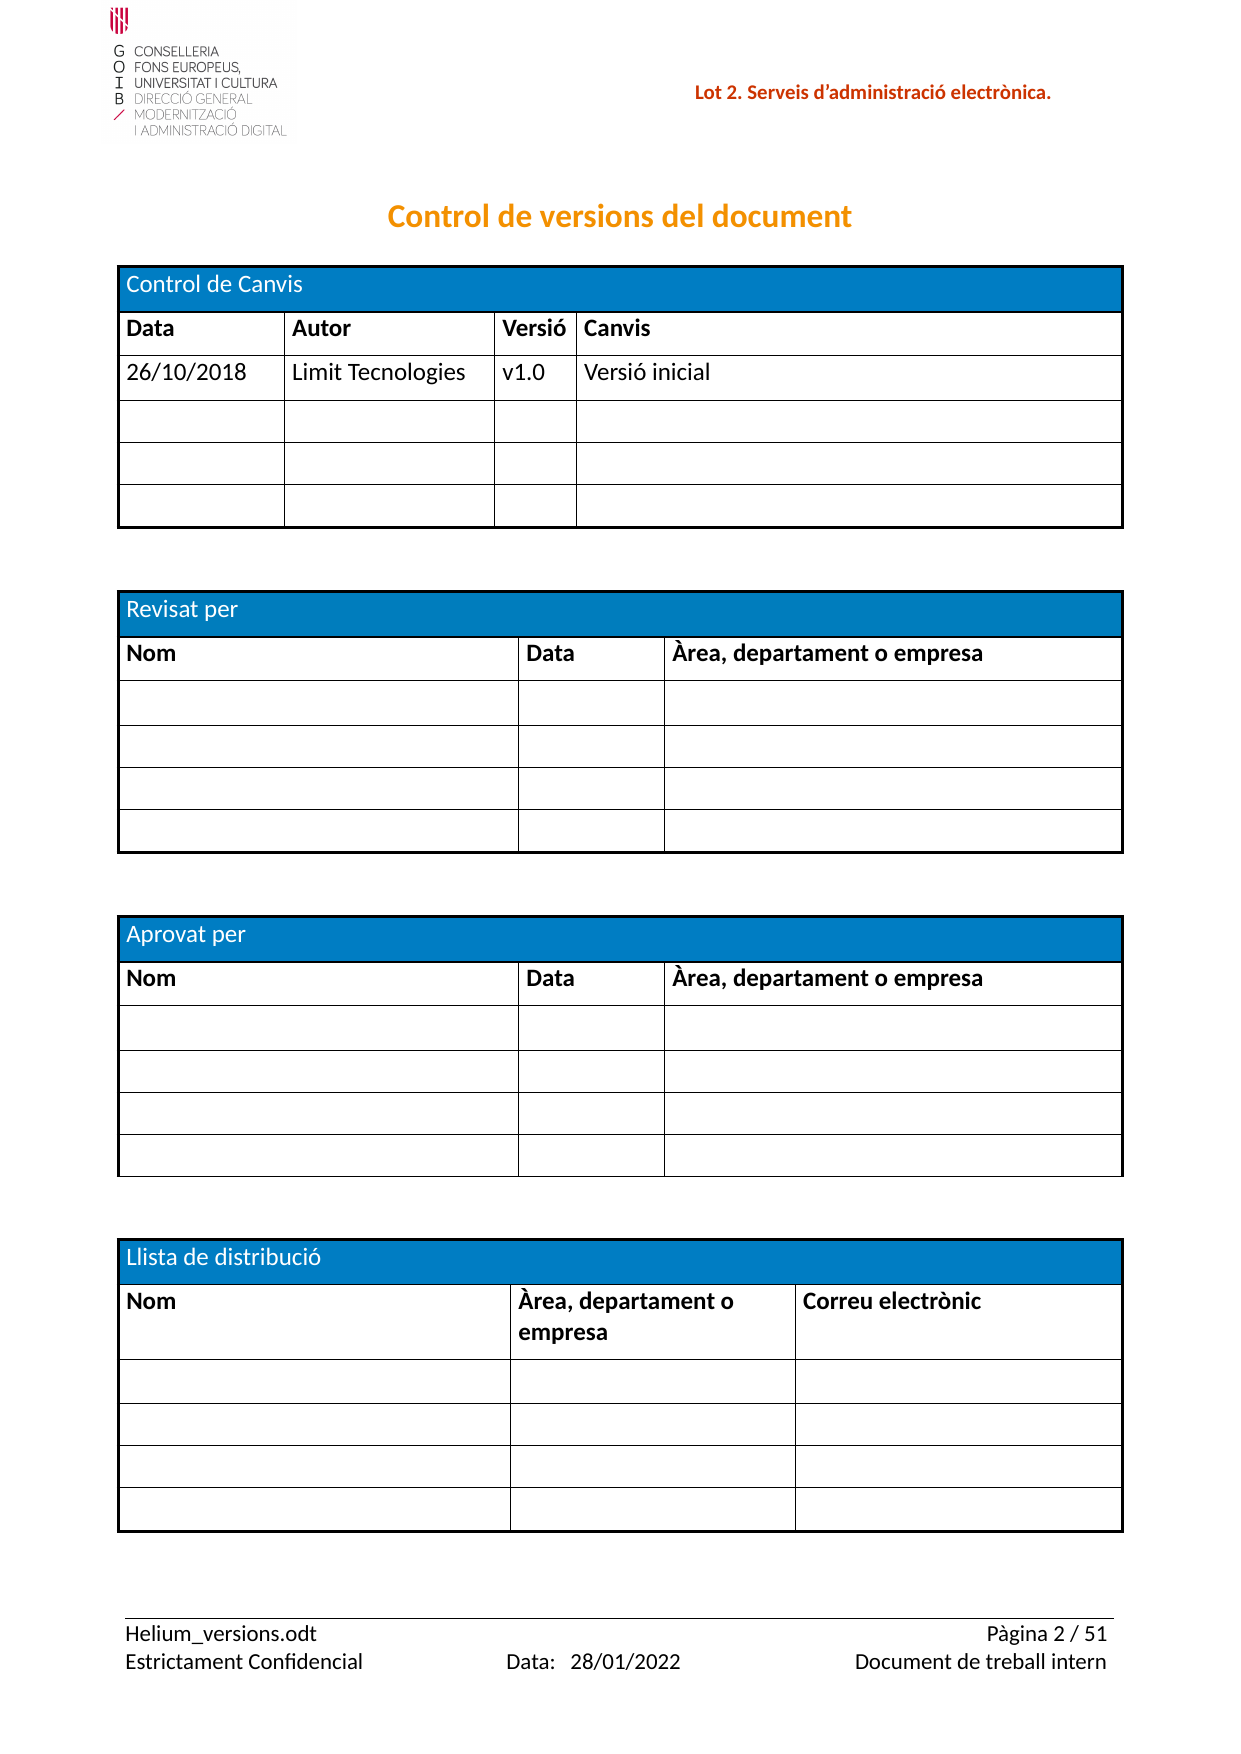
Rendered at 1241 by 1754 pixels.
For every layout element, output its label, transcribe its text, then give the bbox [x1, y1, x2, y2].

table_cell Nom [120, 963, 518, 1005]
table_cell Limit Tecnologies [285, 356, 494, 399]
table_cell [120, 1006, 518, 1049]
table_cell [120, 443, 284, 484]
table_cell [120, 810, 518, 851]
table_cell [120, 1404, 510, 1445]
table_cell [796, 1404, 1121, 1445]
table_cell [519, 1051, 664, 1092]
table_cell Nom [120, 638, 518, 680]
table_cell [519, 1135, 664, 1176]
table_header Llista de distribució [120, 1241, 1121, 1284]
table_cell [495, 401, 576, 442]
table_cell [519, 810, 664, 851]
table_cell v1.0 [495, 356, 576, 399]
table_cell [495, 443, 576, 484]
picture [100, 0, 297, 144]
table_cell Nom [120, 1285, 510, 1359]
table_cell [120, 485, 284, 526]
table_cell [120, 726, 518, 767]
table_cell [120, 1135, 518, 1176]
subtitle Control de versions del document [118, 195, 1122, 236]
table_cell [495, 485, 576, 526]
table_cell [519, 1093, 664, 1134]
table_cell [285, 443, 494, 484]
table_cell Àrea, departament o empresa [511, 1285, 795, 1359]
table_cell Correu electrònic [796, 1285, 1121, 1359]
table_cell Autor [285, 313, 494, 355]
table_cell Àrea, departament o empresa [665, 963, 1121, 1005]
table_cell [665, 681, 1121, 724]
table_header Control de Canvis [120, 268, 1121, 311]
table_cell [511, 1488, 795, 1529]
table_cell [796, 1446, 1121, 1487]
table_cell [577, 401, 1121, 442]
table_cell [285, 401, 494, 442]
table_cell [120, 1446, 510, 1487]
table_cell [665, 726, 1121, 767]
table_cell [796, 1488, 1121, 1529]
table_cell [519, 768, 664, 809]
table_cell Data [120, 313, 284, 355]
table_cell [665, 768, 1121, 809]
table_cell [120, 768, 518, 809]
table_cell [665, 1006, 1121, 1049]
table_cell [577, 443, 1121, 484]
table_cell 26/10/2018 [120, 356, 284, 399]
table_cell [665, 810, 1121, 851]
table_cell [511, 1446, 795, 1487]
table_cell [519, 726, 664, 767]
table_cell [285, 485, 494, 526]
table_cell [519, 1006, 664, 1049]
table_cell [511, 1360, 795, 1403]
table_cell Data [519, 638, 664, 680]
table_cell [120, 1488, 510, 1529]
table_cell Data [519, 963, 664, 1005]
table_cell [120, 401, 284, 442]
table_cell [665, 1093, 1121, 1134]
table_cell [665, 1135, 1121, 1176]
table_cell [120, 681, 518, 724]
table_cell [519, 681, 664, 724]
table_cell [120, 1051, 518, 1092]
table_cell Àrea, departament o empresa [665, 638, 1121, 680]
table_header Revisat per [120, 593, 1121, 636]
table_cell [796, 1360, 1121, 1403]
table_cell [120, 1360, 510, 1403]
table_cell Canvis [577, 313, 1121, 355]
table_cell Versió inicial [577, 356, 1121, 399]
table_cell [120, 1093, 518, 1134]
table_header Aprovat per [120, 918, 1121, 961]
table_cell [577, 485, 1121, 526]
table_cell [665, 1051, 1121, 1092]
table_cell Versió [495, 313, 576, 355]
table_cell [511, 1404, 795, 1445]
